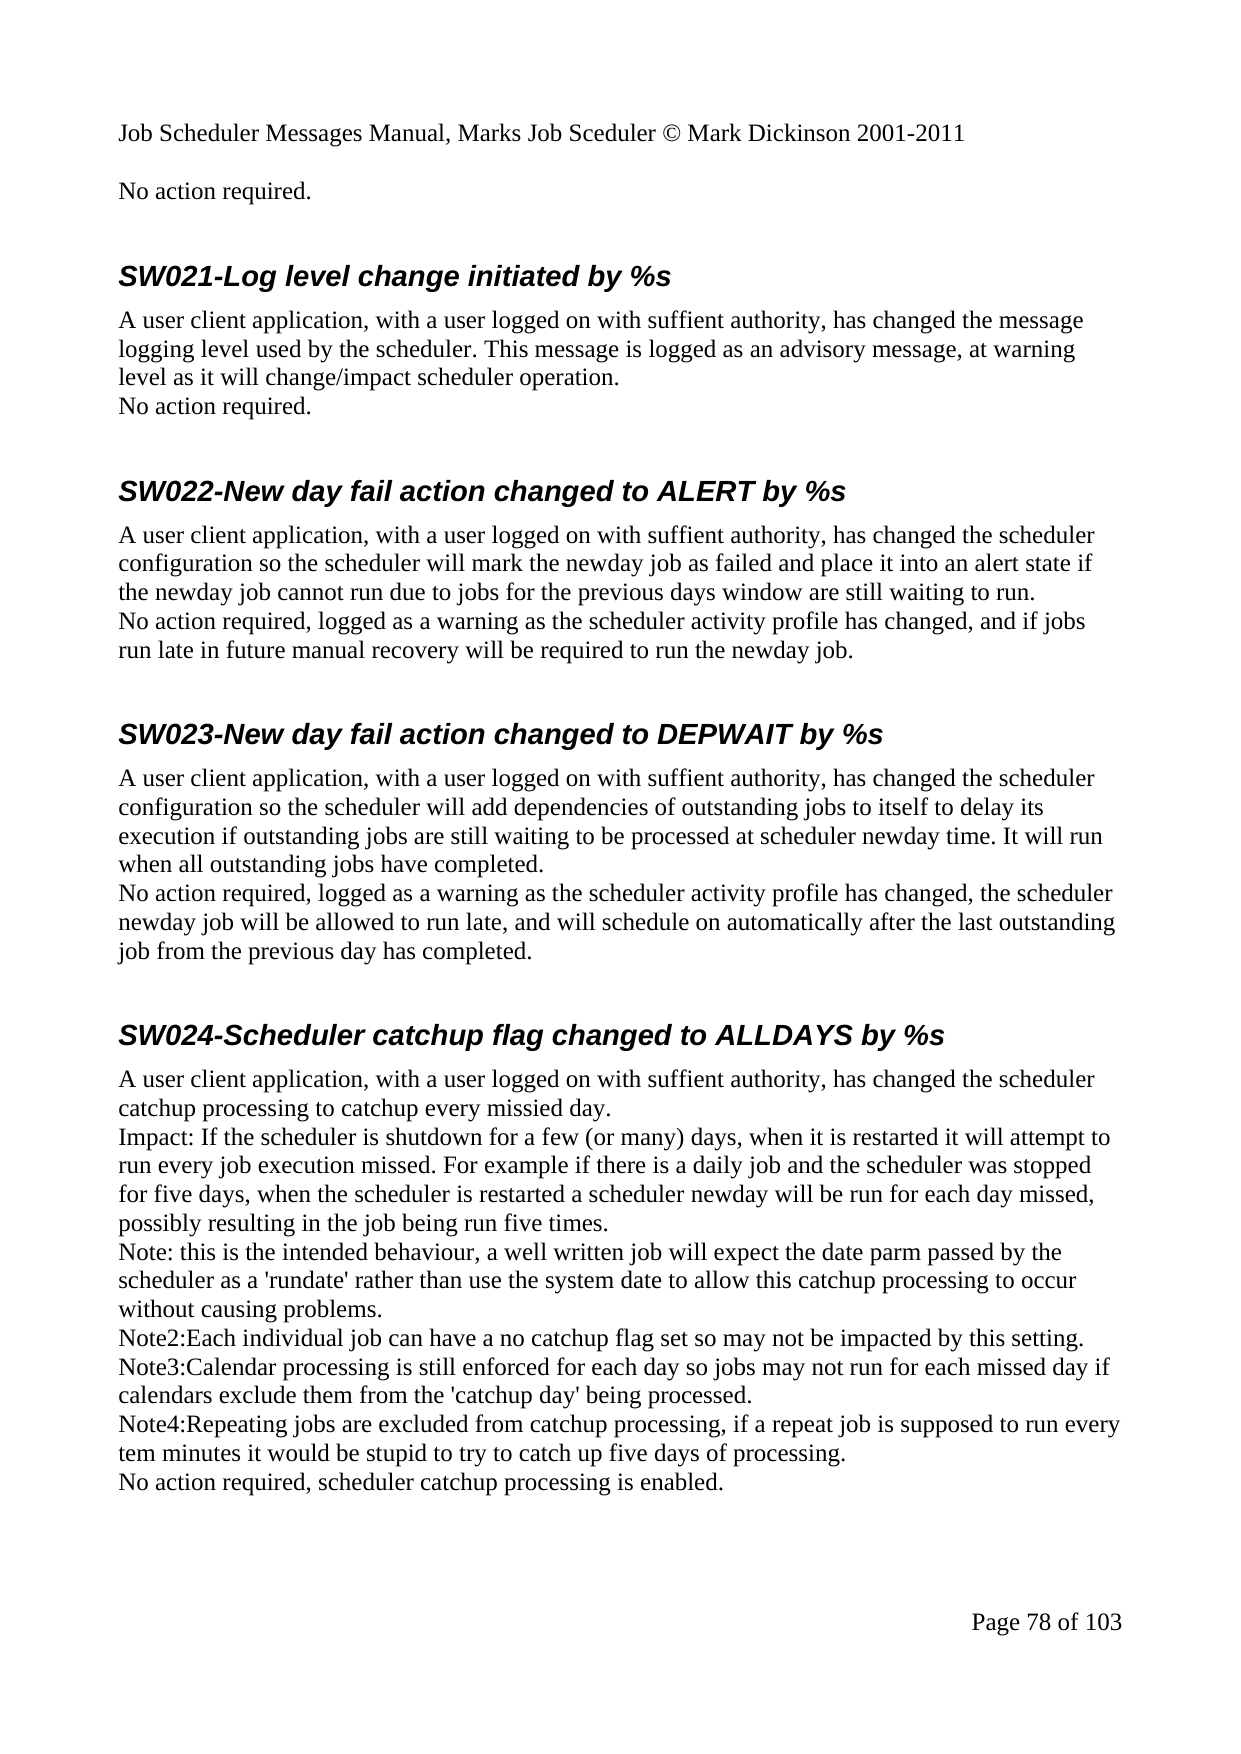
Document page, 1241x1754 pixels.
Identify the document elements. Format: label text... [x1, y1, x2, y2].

text Note4:Repeating jobs are excluded from catchup processing, if a repeat job is supposed to run every tem minutes it would be stupid to try to catch up five days of processing. [118, 1409, 1122, 1467]
subtitle SW022-New day fail action changed to ALERT by %s [118, 474, 1122, 507]
subtitle SW021-Log level change initiated by %s [118, 259, 1122, 292]
subtitle SW023-New day fail action changed to DEPWAIT by %s [118, 717, 1122, 751]
text Note2:Each individual job can have a no catchup flag set so may not be impacted by this setting. [118, 1323, 1122, 1352]
text A user client application, with a user logged on with suffient authority, has changed the scheduler configuration so the scheduler will add dependencies of outstanding jobs to itself to delay its execution if outstanding jobs are still waiting to be processed at scheduler newday time. It will run when all outstanding jobs have completed. [118, 763, 1122, 878]
text Impact: If the scheduler is shutdown for a few (or many) days, when it is restarted it will attempt to run every job execution missed. For example if there is a daily job and the scheduler was stopped for five days, when the scheduler is restarted a scheduler newday will be run for each day missed, possibly resulting in the job being run five times. [118, 1122, 1122, 1237]
text No action required, scheduler catchup processing is enabled. [118, 1467, 1122, 1496]
text No action required. [118, 176, 1122, 205]
text Note3:Calendar processing is still enforced for each day so jobs may not run for each missed day if calendars exclude them from the 'catchup day' being processed. [118, 1352, 1122, 1409]
text A user client application, with a user logged on with suffient authority, has changed the scheduler catchup processing to catchup every missied day. [118, 1064, 1122, 1122]
text No action required. [118, 391, 1122, 420]
text A user client application, with a user logged on with suffient authority, has changed the message logging level used by the scheduler. This message is logged as an advisory message, at warning level as it will change/impact scheduler operation. [118, 305, 1122, 391]
text Note: this is the intended behaviour, a well written job will expect the date parm passed by the scheduler as a 'rundate' rather than use the system date to allow this catchup processing to occur without causing problems. [118, 1237, 1122, 1323]
text A user client application, with a user logged on with suffient authority, has changed the scheduler configuration so the scheduler will mark the newday job as failed and place it into an alert state if the newday job cannot run due to jobs for the previous days window are still waiting to run. [118, 520, 1122, 606]
text No action required, logged as a warning as the scheduler activity profile has changed, the scheduler newday job will be allowed to run late, and will schedule on automatically after the last outstanding job from the previous day has completed. [118, 878, 1122, 964]
text No action required, logged as a warning as the scheduler activity profile has changed, and if jobs run late in future manual recovery will be required to run the newday job. [118, 606, 1122, 663]
subtitle SW024-Scheduler catchup flag changed to ALLDAYS by %s [118, 1018, 1122, 1052]
